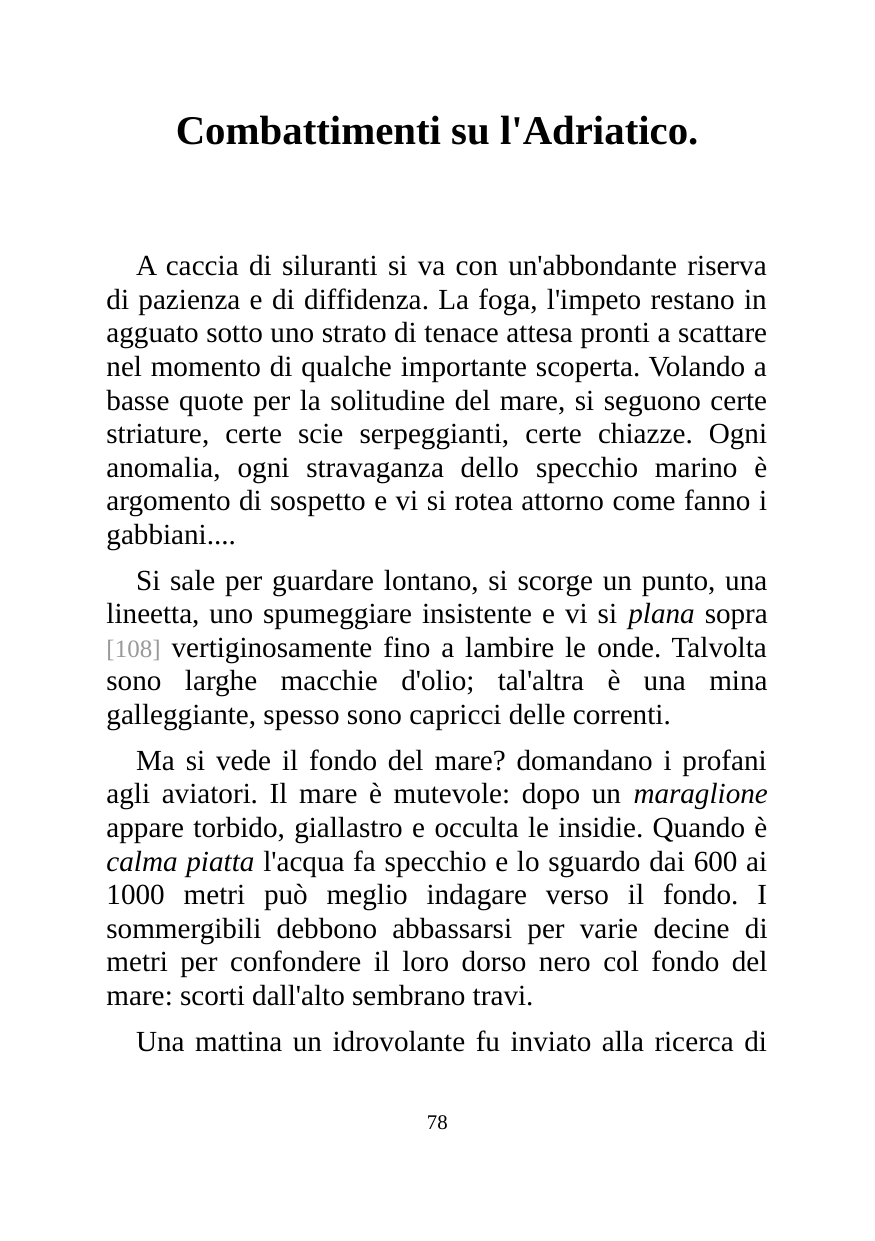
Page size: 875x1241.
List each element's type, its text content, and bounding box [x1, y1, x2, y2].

text A caccia di siluranti si va con un'abbondante riserva di pazienza e di diffidenza. La foga, l'impeto restano in agguato sotto uno strato di tenace attesa pronti a scattare nel momento di qualche importante scoperta. Volando a basse quote per la solitudine del mare, si seguono certe striature, certe scie serpeggianti, certe chiazze. Ogni anomalia, ogni stravaganza dello specchio marino è argomento di sospetto e vi si rotea attorno come fanno i gabbiani.... [106, 248, 768, 550]
text Si sale per guardare lontano, si scorge un punto, una lineetta, uno spumeggiare insistente e vi si plana sopra [108] vertiginosamente fino a lambire le onde. Talvolta sono larghe macchie d'olio; tal'altra è una mina galleggiante, spesso sono capricci delle correnti. [106, 563, 768, 731]
subtitle Combattimenti su l'Adriatico. [106, 106, 768, 153]
text Ma si vede il fondo del mare? domandano i profani agli aviatori. Il mare è mutevole: dopo un maraglione appare torbido, giallastro e occulta le insidie. Quando è calma piatta l'acqua fa specchio e lo sguardo dai 600 ai 1000 metri può meglio indagare verso il fondo. I sommergibili debbono abbassarsi per varie decine di metri per confondere il loro dorso nero col fondo del mare: scorti dall'alto sembrano travi. [106, 743, 768, 1011]
text Una mattina un idrovolante fu inviato alla ricerca di [106, 1024, 768, 1057]
